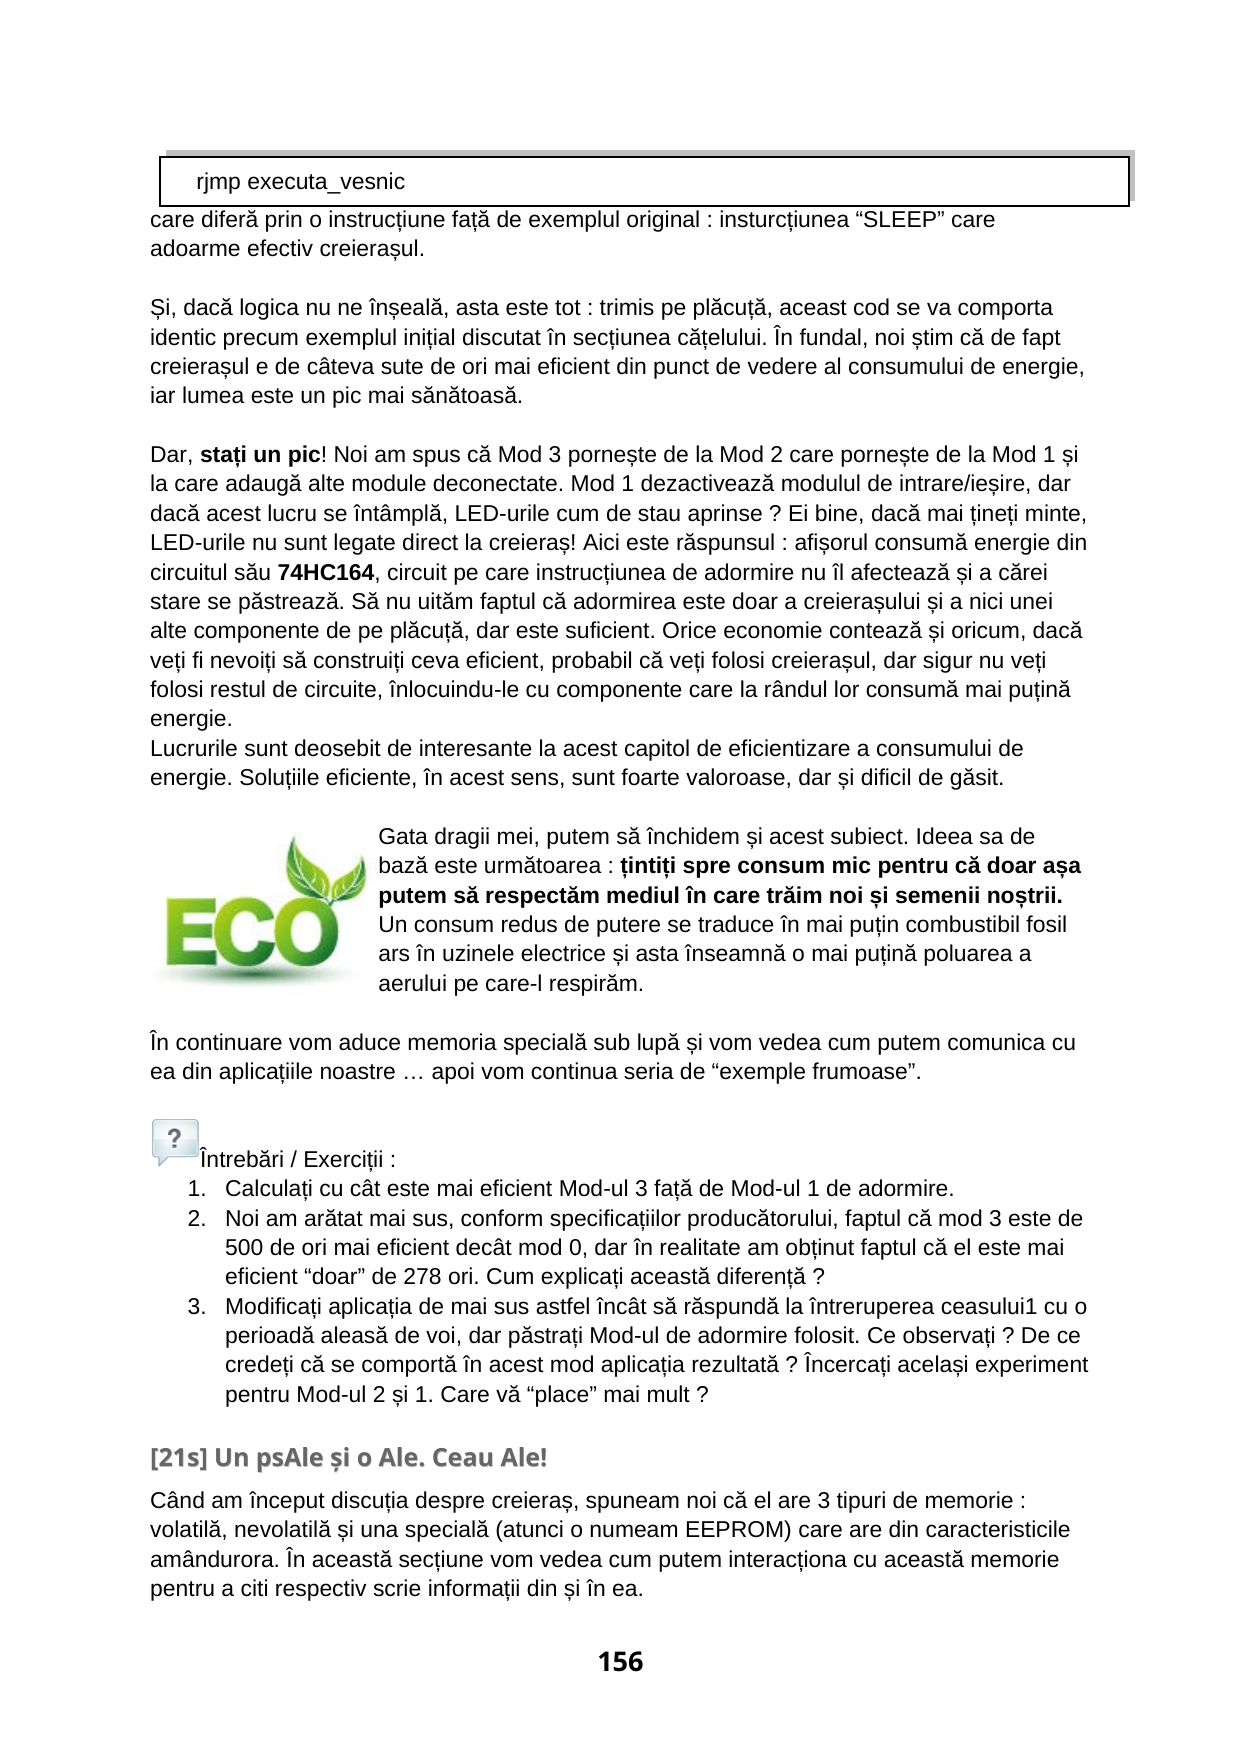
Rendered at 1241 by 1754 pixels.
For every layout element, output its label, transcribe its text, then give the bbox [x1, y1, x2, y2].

text Și, dacă logica nu ne înșeală, asta este tot : trimis pe plăcuță, aceast cod se va comporta identic precum exemplul inițial discutat în secțiunea cățelului. În fundal, noi știm că de fapt creierașul e de câteva sute de ori mai eficient din punct de vedere al consumului de energie, iar lumea este un pic mai sănătoasă. [150, 295, 1091, 408]
text Când am început discuția despre creieraș, spuneam noi că el are 3 tipuri de memorie : volatilă, nevolatilă și una specială (atunci o numeam EEPROM) care are din caracteristicile amândurora. În această secțiune vom vedea cum putem interacționa cu această memorie pentru a citi respectiv scrie informații din și în ea. [150, 1488, 1091, 1601]
text În continuare vom aduce memoria specială sub lupă și vom vedea cum putem comunica cu ea din aplicațiile noastre … apoi vom continua seria de “exemple frumoase”. [150, 1029, 1091, 1084]
list Calculați cu cât este mai eficient Mod-ul 3 față de Mod-ul 1 de adormire. [187, 1176, 1091, 1202]
table_header rjmp executa_vesnic [161, 158, 1128, 204]
picture [150, 823, 379, 1001]
text Gata dragii mei, putem să închidem și acest subiect. Ideea sa de bază este următoarea : țintiți spre consum mic pentru că doar așa putem să respectăm mediul în care trăim noi și semenii noștrii. Un consum redus de putere se traduce în mai puțin combustibil fosil ars în uzinele electrice și asta înseamnă o mai puțină poluarea a aerului pe care-l respirăm. [379, 823, 1091, 996]
text Lucrurile sunt deosebit de interesante la acest capitol de eficientizare a consumului de energie. Soluțiile eficiente, în acest sens, sunt foarte valoroase, dar și dificil de găsit. [150, 735, 1091, 790]
list Modificați aplicația de mai sus astfel încât să răspundă la întreruperea ceasului1 cu o perioadă aleasă de voi, dar păstrați Mod-ul de adormire folosit. Ce observați ? De ce credeți că se comportă în acest mod aplicația rezultată ? Încercați același experiment pentru Mod-ul 2 și 1. Care vă “place” mai mult ? [187, 1293, 1091, 1407]
text Dar, stați un pic! Noi am spus că Mod 3 pornește de la Mod 2 care pornește de la Mod 1 și la care adaugă alte module deconectate. Mod 1 dezactivează modulul de intrare/ieșire, dar dacă acest lucru se întâmplă, LED-urile cum de stau aprinse ? Ei bine, dacă mai țineți minte, LED-urile nu sunt legate direct la creieraș! Aici este răspunsul : afișorul consumă energie din circuitul său 74HC164, circuit pe care instrucțiunea de adormire nu îl afectează și a cărei stare se păstrează. Să nu uităm faptul că adormirea este doar a creierașului și a nici unei alte componente de pe plăcuță, dar este suficient. Orice economie contează și oricum, dacă veți fi nevoiți să construiți ceva eficient, probabil că veți folosi creierașul, dar sigur nu veți folosi restul de circuite, înlocuindu-le cu componente care la rândul lor consumă mai puțină energie. [150, 442, 1091, 732]
text care diferă prin o instrucțiune față de exemplul original : insturcțiunea “SLEEP” care adoarme efectiv creierașul. [150, 207, 1091, 262]
list Noi am arătat mai sus, conform specificațiilor producătorului, faptul că mod 3 este de 500 de ori mai eficient decât mod 0, dar în realitate am obținut faptul că el este mai eficient “doar” de 278 ori. Cum explicați această diferență ? [187, 1205, 1091, 1290]
subtitle [21s] Un psAle și o Ale. Ceau Ale! [150, 1440, 1091, 1474]
picture [150, 1117, 200, 1168]
text Întrebări / Exerciții : [150, 1143, 1091, 1172]
